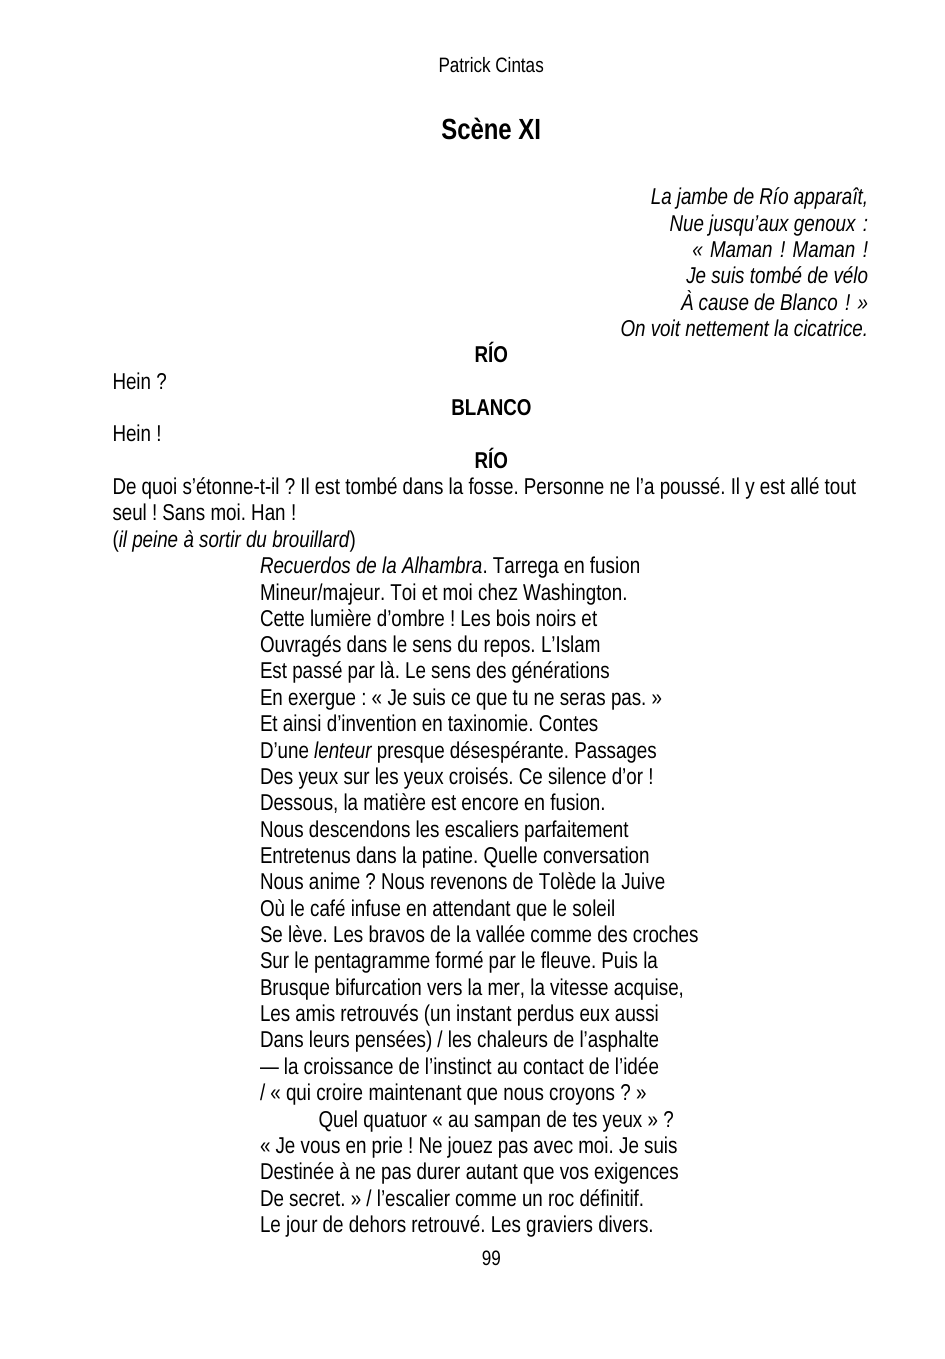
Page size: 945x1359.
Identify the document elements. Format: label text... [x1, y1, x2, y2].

text Est passé par là. Le sens des générations [260, 657, 870, 684]
text À cause de Blanco ! » [112, 288, 870, 315]
text Les amis retrouvés (un instant perdus eux aussi [260, 1000, 870, 1026]
text Entretenus dans la patine. Quelle conversation [260, 842, 870, 868]
text Dans leurs pensées) / les chaleurs de l’asphalte [260, 1026, 870, 1053]
text Le jour de dehors retrouvé. Les graviers divers. [260, 1211, 870, 1237]
text Nous anime ? Nous revenons de Tolède la Juive [260, 868, 870, 895]
text (il peine à sortir du brouillard) [112, 526, 870, 552]
text D’une lenteur presque désespérante. Passages [260, 737, 870, 763]
text / « qui croire maintenant que nous croyons ? » [260, 1079, 870, 1106]
text Brusque bifurcation vers la mer, la vitesse acquise, [260, 974, 870, 1000]
text Dessous, la matière est encore en fusion. [260, 789, 870, 816]
text De quoi s’étonne-t-il ? Il est tombé dans la fosse. Personne ne l’a poussé. Il y est allé tout seul ! Sans moi. Han ! [112, 473, 870, 526]
text BLANCO [112, 394, 870, 420]
text Cette lumière d’ombre ! Les bois noirs et [260, 605, 870, 631]
text Quel quatuor « au sampan de tes yeux » ? [318, 1106, 870, 1132]
text Se lève. Les bravos de la vallée comme des croches [260, 921, 870, 947]
text Nous descendons les escaliers parfaitement [260, 816, 870, 842]
text Hein ? [112, 368, 870, 394]
text Destinée à ne pas durer autant que vos exigences [260, 1158, 870, 1184]
text « Maman ! Maman ! [112, 236, 870, 262]
text La jambe de Río apparaît, [112, 183, 870, 209]
text Nue jusqu’aux genoux : [112, 209, 870, 236]
text — la croissance de l’instinct au contact de l’idée [260, 1053, 870, 1079]
text On voit nettement la cicatrice. [112, 315, 870, 341]
text En exergue : « Je suis ce que tu ne seras pas. » [260, 684, 870, 710]
text RÍO [112, 447, 870, 473]
text Mineur/majeur. Toi et moi chez Washington. [260, 578, 870, 605]
text Des yeux sur les yeux croisés. Ce silence d’or ! [260, 763, 870, 789]
text De secret. » / l’escalier comme un roc définitif. [260, 1184, 870, 1211]
text Recuerdos de la Alhambra. Tarrega en fusion [260, 552, 870, 578]
text RÍO [112, 341, 870, 368]
text Ouvragés dans le sens du repos. L’Islam [260, 631, 870, 657]
text Hein ! [112, 420, 870, 447]
subtitle Scène XI [112, 112, 870, 146]
text « Je vous en prie ! Ne jouez pas avec moi. Je suis [260, 1132, 870, 1158]
text Sur le pentagramme formé par le fleuve. Puis la [260, 947, 870, 974]
text Où le café infuse en attendant que le soleil [260, 895, 870, 921]
text Je suis tombé de vélo [112, 262, 870, 288]
text Et ainsi d’invention en taxinomie. Contes [260, 710, 870, 737]
